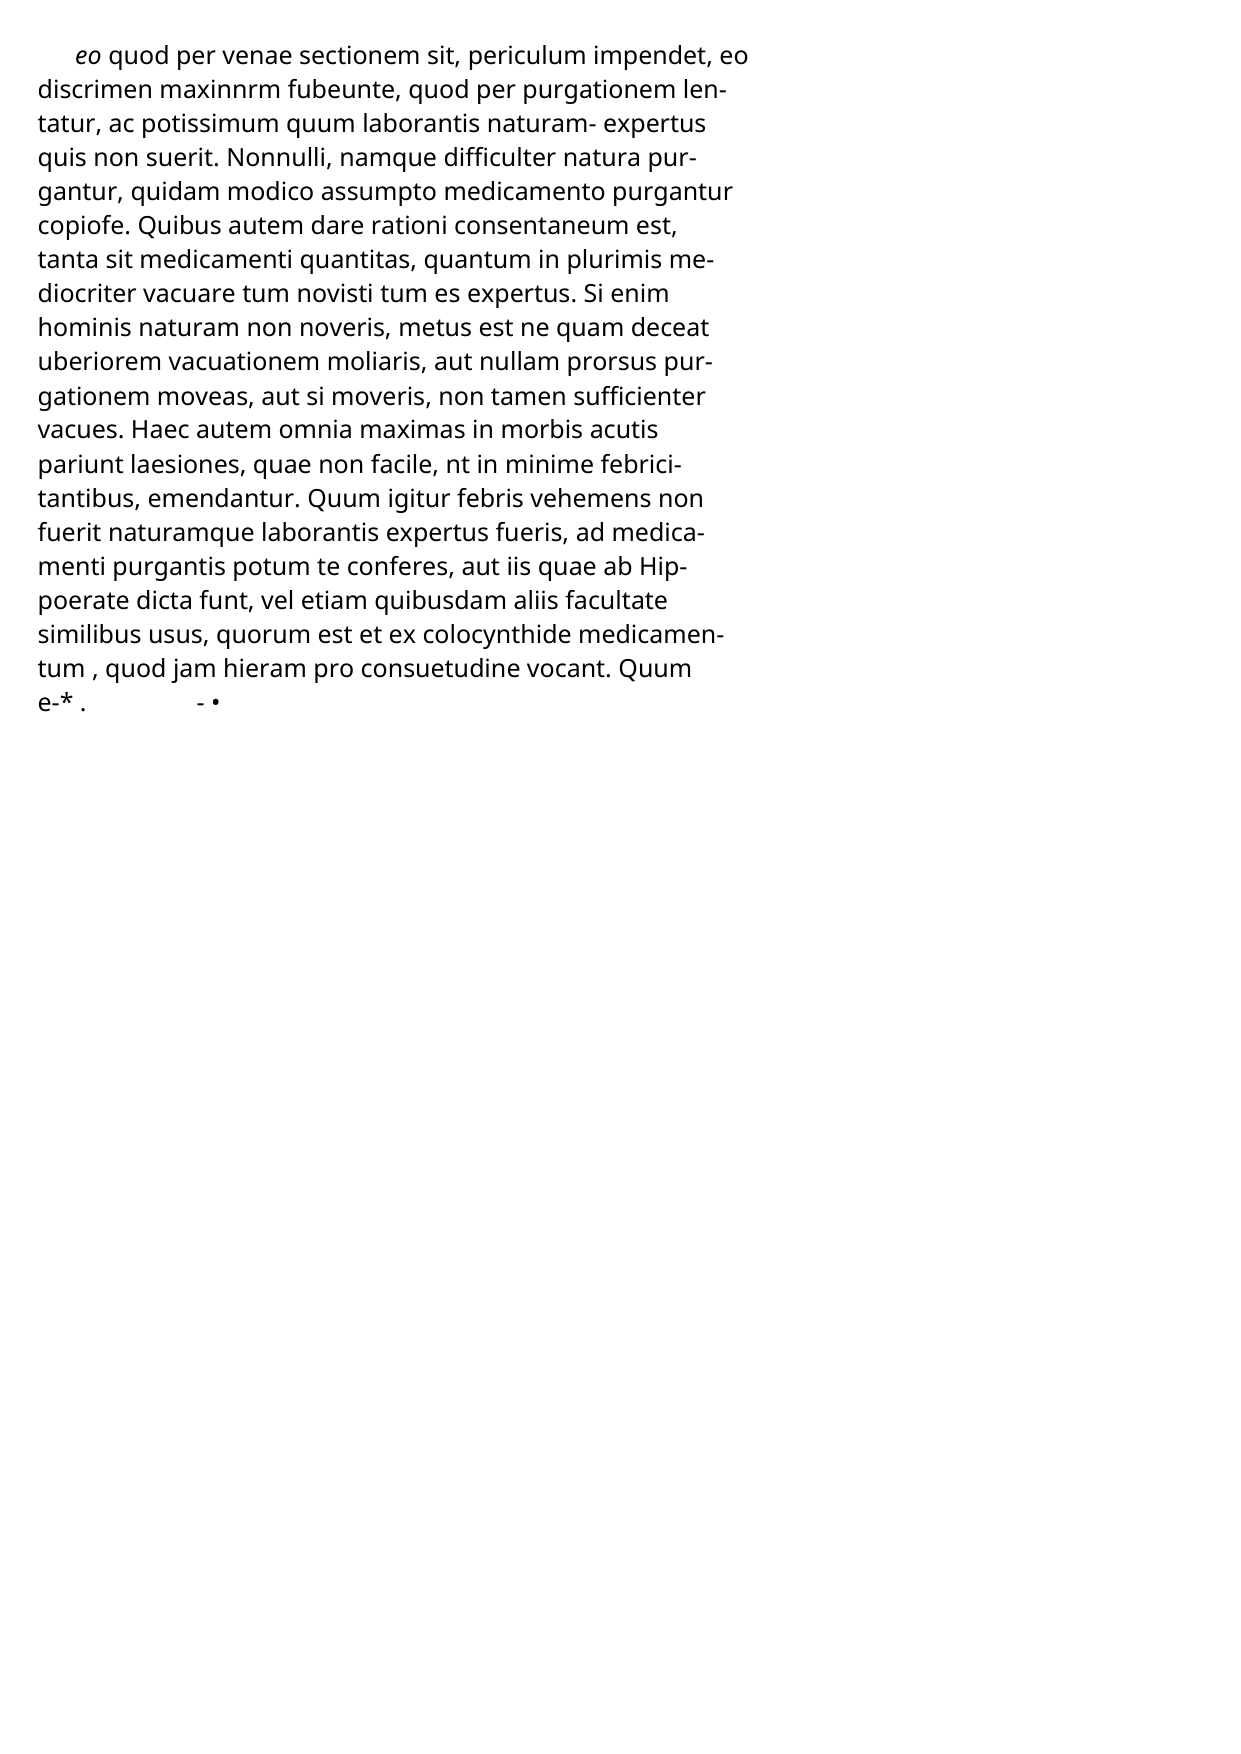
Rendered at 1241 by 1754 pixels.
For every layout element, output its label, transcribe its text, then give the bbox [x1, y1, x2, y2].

text eo quod per venae sectionem sit, periculum impendet, eo discrimen maxinnrm fubeunte, quod per purgationem len- tatur, ac potissimum quum laborantis naturam- expertus quis non suerit. Nonnulli, namque difficulter natura pur- gantur, quidam modico assumpto medicamento purgantur copiofe. Quibus autem dare rationi consentaneum est, tanta sit medicamenti quantitas, quantum in plurimis me- diocriter vacuare tum novisti tum es expertus. Si enim hominis naturam non noveris, metus est ne quam deceat uberiorem vacuationem moliaris, aut nullam prorsus pur- gationem moveas, aut si moveris, non tamen sufficienter vacues. Haec autem omnia maximas in morbis acutis pariunt laesiones, quae non facile, nt in minime febrici- tantibus, emendantur. Quum igitur febris vehemens non fuerit naturamque laborantis expertus fueris, ad medica- menti purgantis potum te conferes, aut iis quae ab Hip- poerate dicta funt, vel etiam quibusdam aliis facultate similibus usus, quorum est et ex colocynthide medicamen- tum , quod jam hieram pro consuetudine vocant. Quum e-* . - • [37, 37, 1203, 719]
